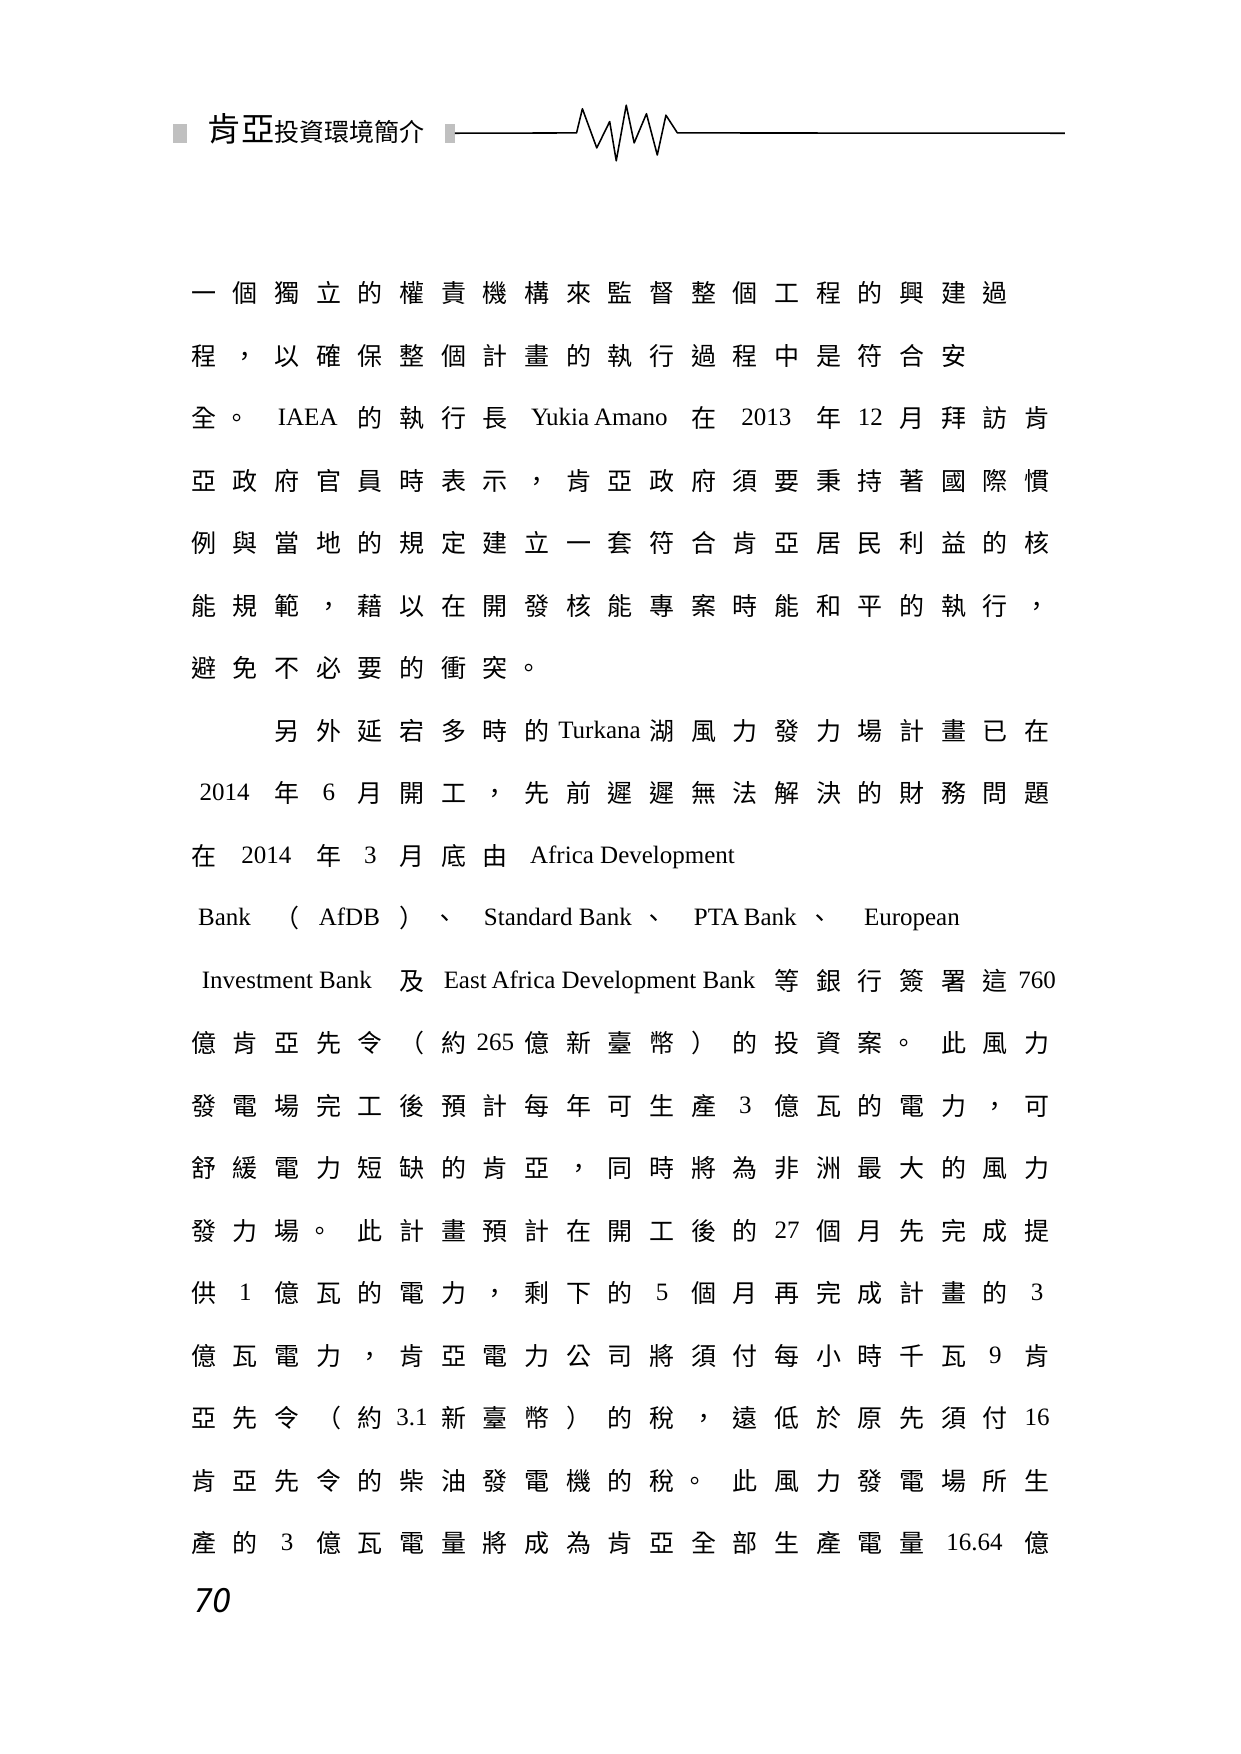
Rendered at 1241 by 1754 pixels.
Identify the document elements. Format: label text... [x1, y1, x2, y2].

text 一個獨立的權責機構來監督整個工程的興建過程，以確保整個計畫的執行過程中是符合安全。IAEA的執行長Yukia Amano在2013年12月拜訪肯亞政府官員時表示，肯亞政府須要秉持著國際慣例與當地的規定建立一套符合肯亞居民利益的核能規範，藉以在開發核能專案時能和平的執行，避免不必要的衝突。 [183, 250, 1058, 688]
text 另外延宕多時的Turkana湖風力發力場計畫已在2014年6月開工，先前遲遲無法解決的財務問題在2014年3月底由Africa Development Bank（AfDB）、Standard Bank、PTA Bank、European Investment Bank及East Africa Development Bank等銀行簽署這760億肯亞先令（約265億新臺幣）的投資案。此風力發電場完工後預計每年可生產3億瓦的電力，可舒緩電力短缺的肯亞，同時將為非洲最大的風力發力場。此計畫預計在開工後的27個月先完成提供1億瓦的電力，剩下的5個月再完成計畫的3億瓦電力，肯亞電力公司將須付每小時千瓦9肯亞先令（約3.1新臺幣）的稅，遠低於原先須付16肯亞先令的柴油發電機的稅。此風力發電場所生產的3億瓦電量將成為肯亞全部生產電量16.64億 [183, 688, 1058, 1563]
